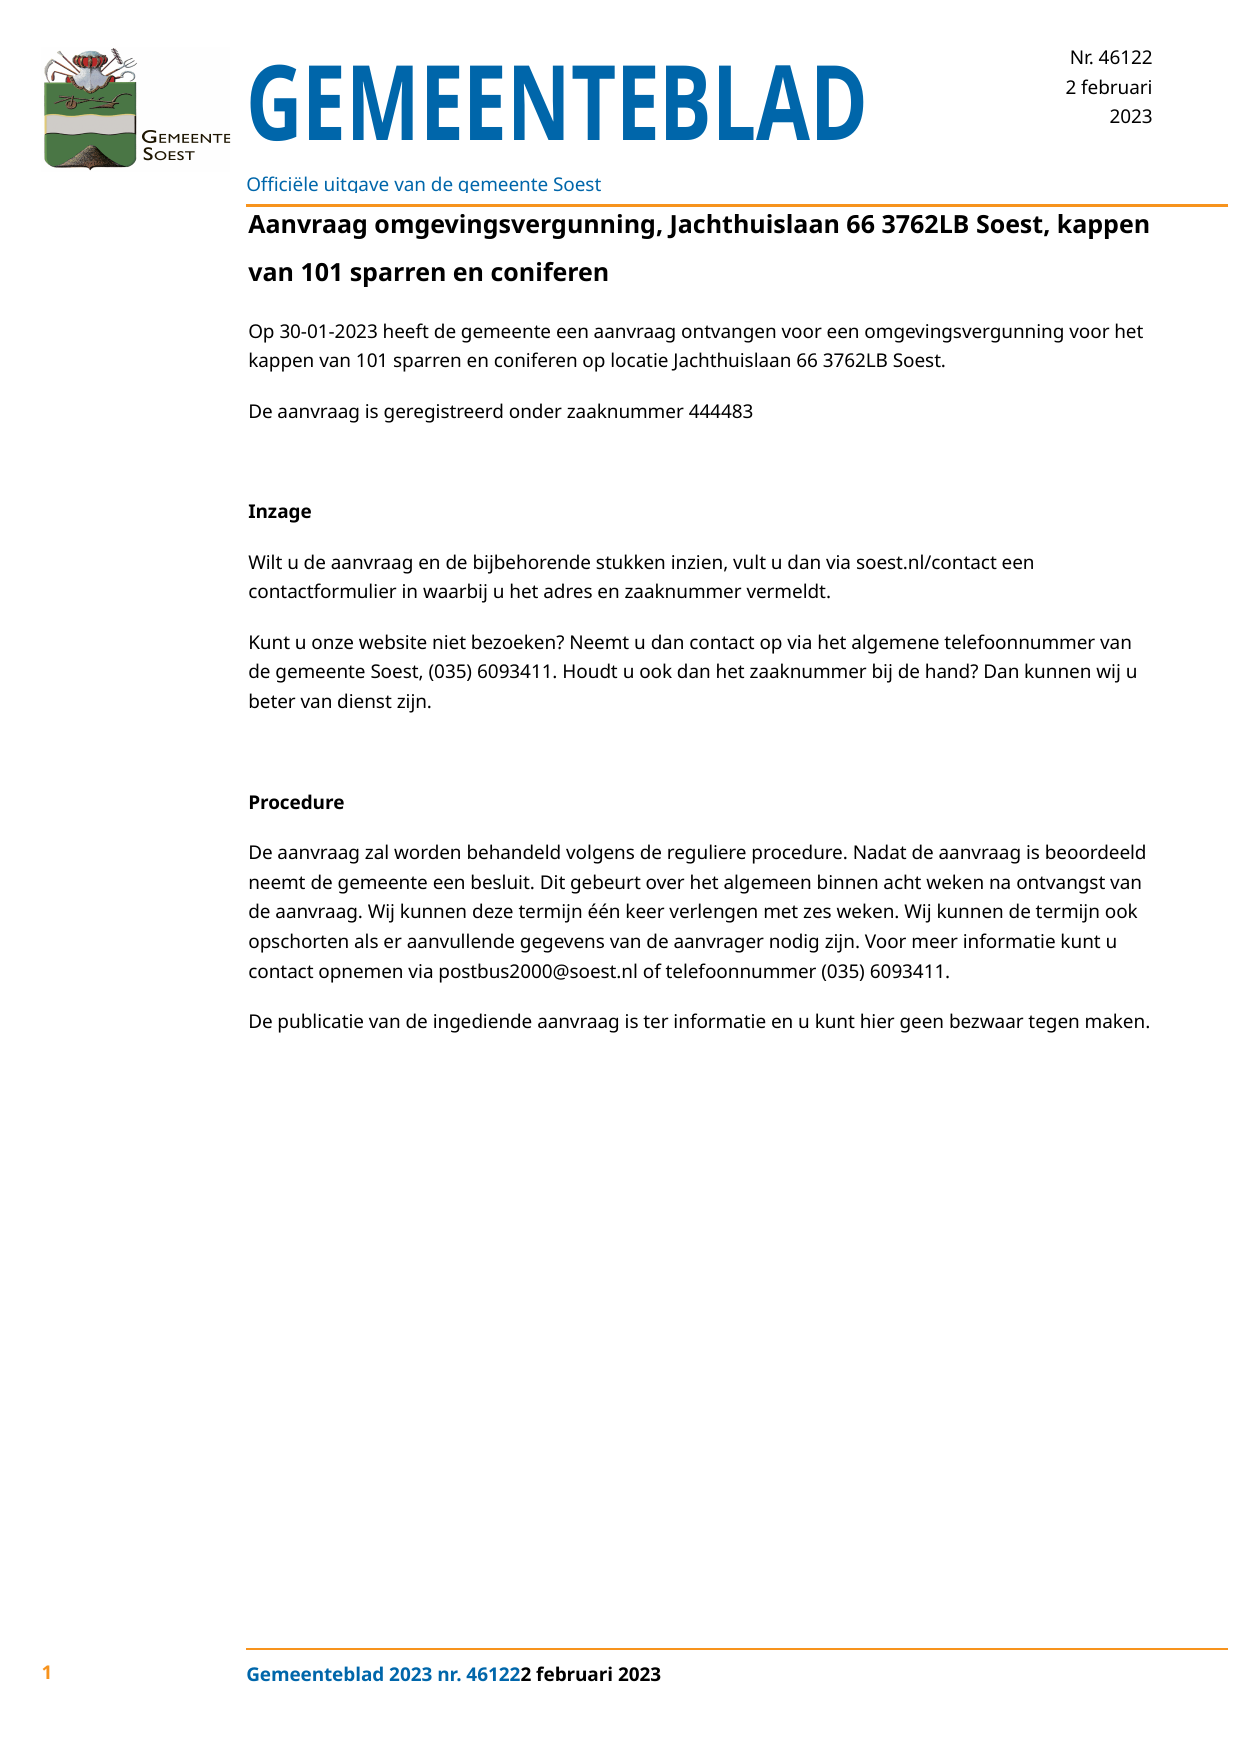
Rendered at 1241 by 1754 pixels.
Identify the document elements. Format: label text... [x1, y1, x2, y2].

text Op 30-01-2023 heeft de gemeente een aanvraag ontvangen voor een omgevingsvergunning voor het kappen van 101 sparren en coniferen op locatie Jachthuislaan 66 3762LB Soest. [248, 318, 1152, 373]
text Kunt u onze website niet bezoeken? Neemt u dan contact op via het algemene telefoonnummer van de gemeente Soest, (035) 6093411. Houdt u ook dan het zaaknummer bij de hand? Dan kunnen wij u beter van dienst zijn. [248, 629, 1152, 714]
text Aanvraag omgevingsvergunning, Jachthuislaan 66 3762LB Soest, kappen van 101 sparren en coniferen [248, 207, 1152, 288]
text Procedure [248, 789, 1152, 815]
text De publicatie van de ingediende aanvraag is ter informatie en u kunt hier geen bezwaar tegen maken. [248, 1008, 1152, 1034]
text Wilt u de aanvraag en de bijbehorende stukken inzien, vult u dan via soest.nl/contact een contactformulier in waarbij u het adres en zaaknummer vermeldt. [248, 549, 1152, 604]
picture [41, 47, 231, 172]
text Inzage [248, 499, 1152, 524]
text De aanvraag is geregistreerd onder zaaknummer 444483 [248, 398, 1152, 424]
text De aanvraag zal worden behandeld volgens de reguliere procedure. Nadat de aanvraag is beoordeeld neemt de gemeente een besluit. Dit gebeurt over het algemeen binnen acht weken na ontvangst van de aanvraag. Wij kunnen deze termijn één keer verlengen met zes weken. Wij kunnen de termijn ook opschorten als er aanvullende gegevens van de aanvrager nodig zijn. Voor meer informatie kunt u contact opnemen via postbus2000@soest.nl of telefoonnummer (035) 6093411. [248, 839, 1152, 984]
